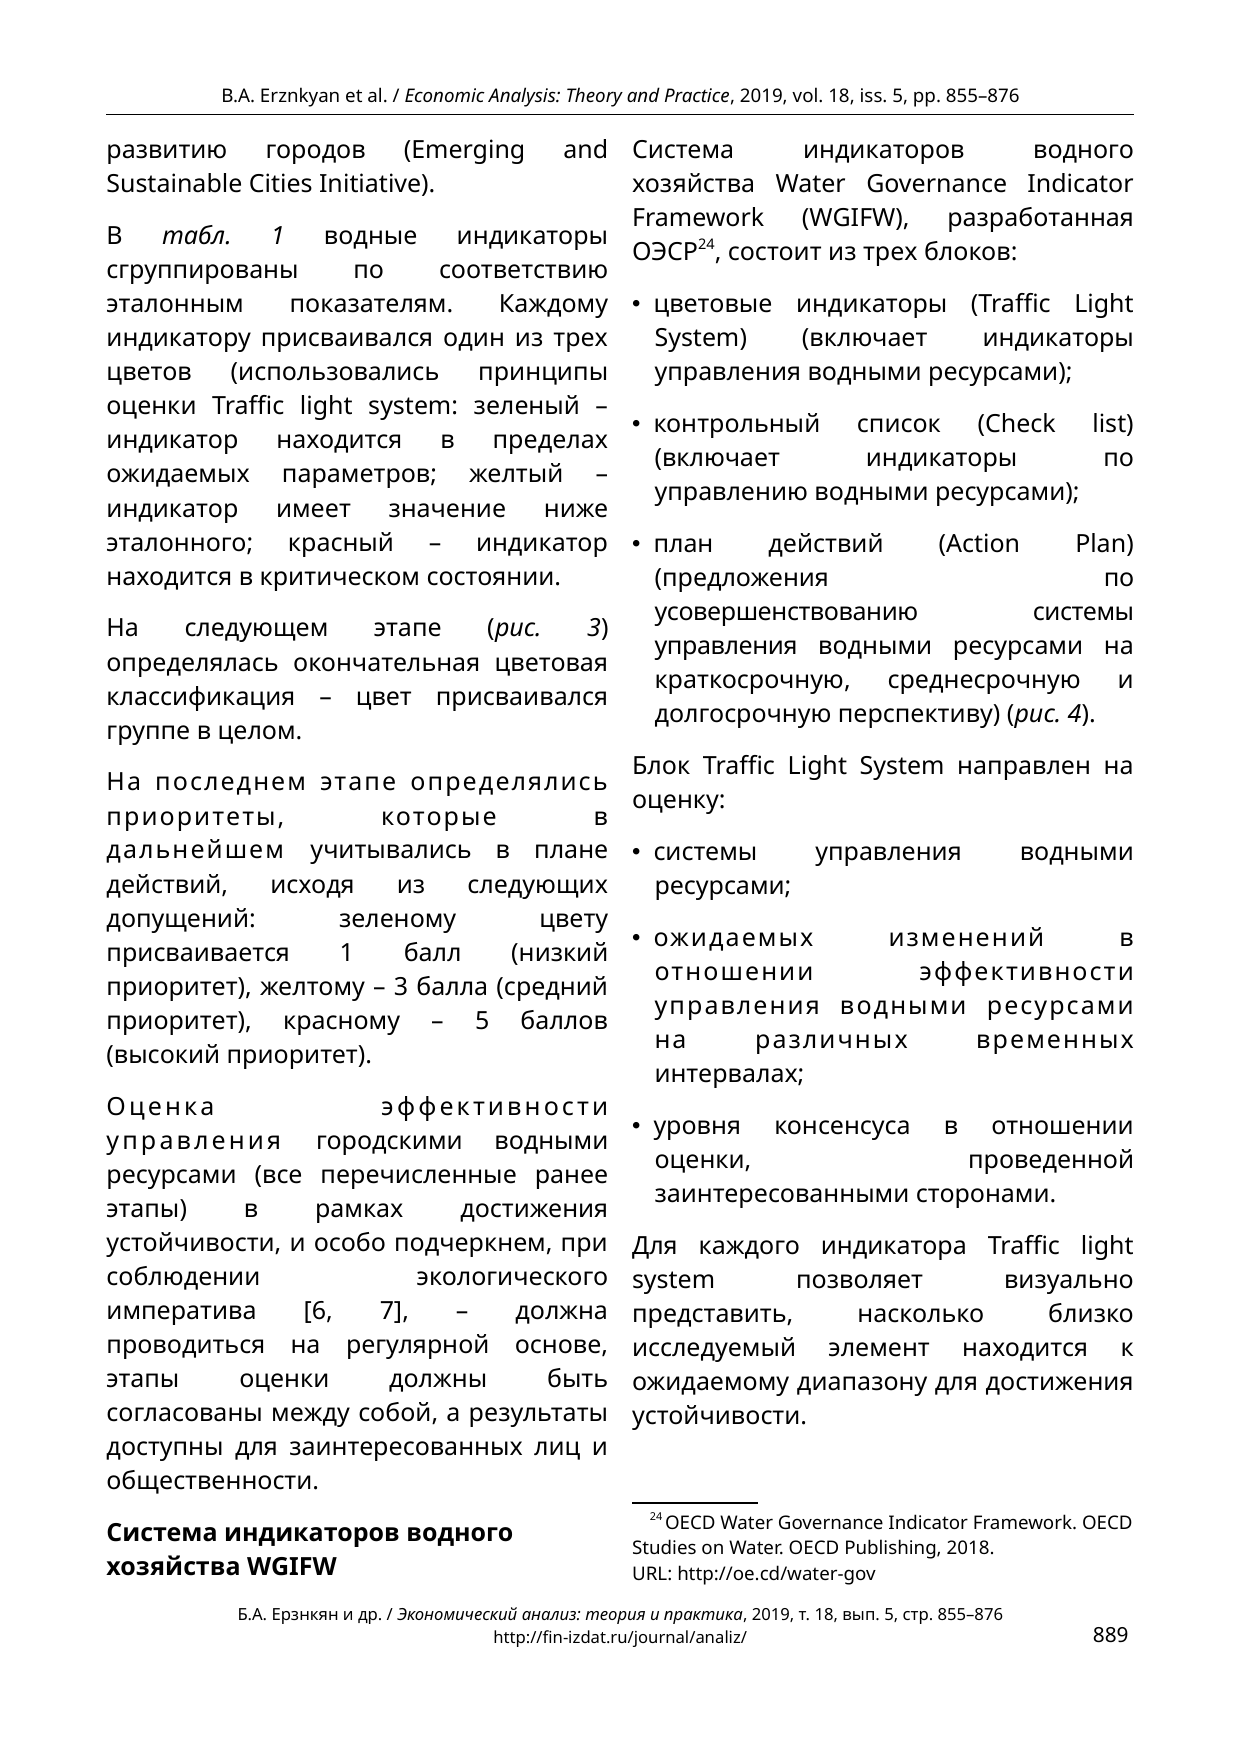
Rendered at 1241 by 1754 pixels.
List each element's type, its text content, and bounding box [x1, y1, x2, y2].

text Система индикаторов водного хозяйства Water Governance Indicator Framework (WGIFW), разработанная ОЭСР, состоит из трех блоков: [632, 132, 1134, 268]
text На следующем этапе (рис. 3) определялась окончательная цветовая классификация – цвет присваивался группе в целом. [106, 610, 608, 746]
text развитию городов (Emerging and Sustainable Cities Initiative). [106, 132, 608, 200]
list контрольный список (Check list) (включает индикаторы по управлению водными ресурсами); [632, 406, 1134, 508]
text В табл. 1 водные индикаторы сгруппированы по соответствию эталонным показателям. Каждому индикатору присваивался один из трех цветов (использовались принципы оценки Traffic light system: зеленый – индикатор находится в пределах ожидаемых параметров; желтый – индикатор имеет значение ниже эталонного; красный – индикатор находится в критическом состоянии. [106, 218, 608, 592]
list план действий (Action Plan) (предложения по усовершенствованию системы управления водными ресурсами на краткосрочную, среднесрочную и долгосрочную перспективу) (рис. 4). [632, 526, 1134, 730]
text Оценка эффективности управления городскими водными ресурсами (все перечисленные ранее этапы) в рамках достижения устойчивости, и особо подчеркнем, при соблюдении экологического императива [6, 7], – должна проводиться на регулярной основе, этапы оценки должны быть согласованы между собой, а результаты доступны для заинтересованных лиц и общественности. [106, 1088, 608, 1497]
list ожидаемых изменений в отношении эффективности управления водными ресурсами на различных временных интервалах; [632, 919, 1134, 1090]
list уровня консенсуса в отношении оценки, проведенной заинтересованными сторонами. [632, 1107, 1134, 1209]
text OECD Water Governance Indicator Framework. OECD Studies on Water. OECD Publishing, 2018. URL: http://oe.cd/water-gov [632, 1509, 1134, 1586]
text Блок Traffic Light System направлен на оценку: [632, 748, 1134, 816]
list системы управления водными ресурсами; [632, 833, 1134, 902]
list цветовые индикаторы (Traffic Light System) (включает индикаторы управления водными ресурсами); [632, 286, 1134, 388]
text На последнем этапе определялись приоритеты, которые в дальнейшем учитывались в плане действий, исходя из следующих допущений: зеленому цвету присваивается 1 балл (низкий приоритет), желтому – 3 балла (средний приоритет), красному – 5 баллов (высокий приоритет). [106, 764, 608, 1071]
text Система индикаторов водного хозяйства WGIFW [106, 1515, 608, 1583]
text Для каждого индикатора Traffic light system позволяет визуально представить, насколько близко исследуемый элемент находится к ожидаемому диапазону для достижения устойчивости. [632, 1227, 1134, 1432]
